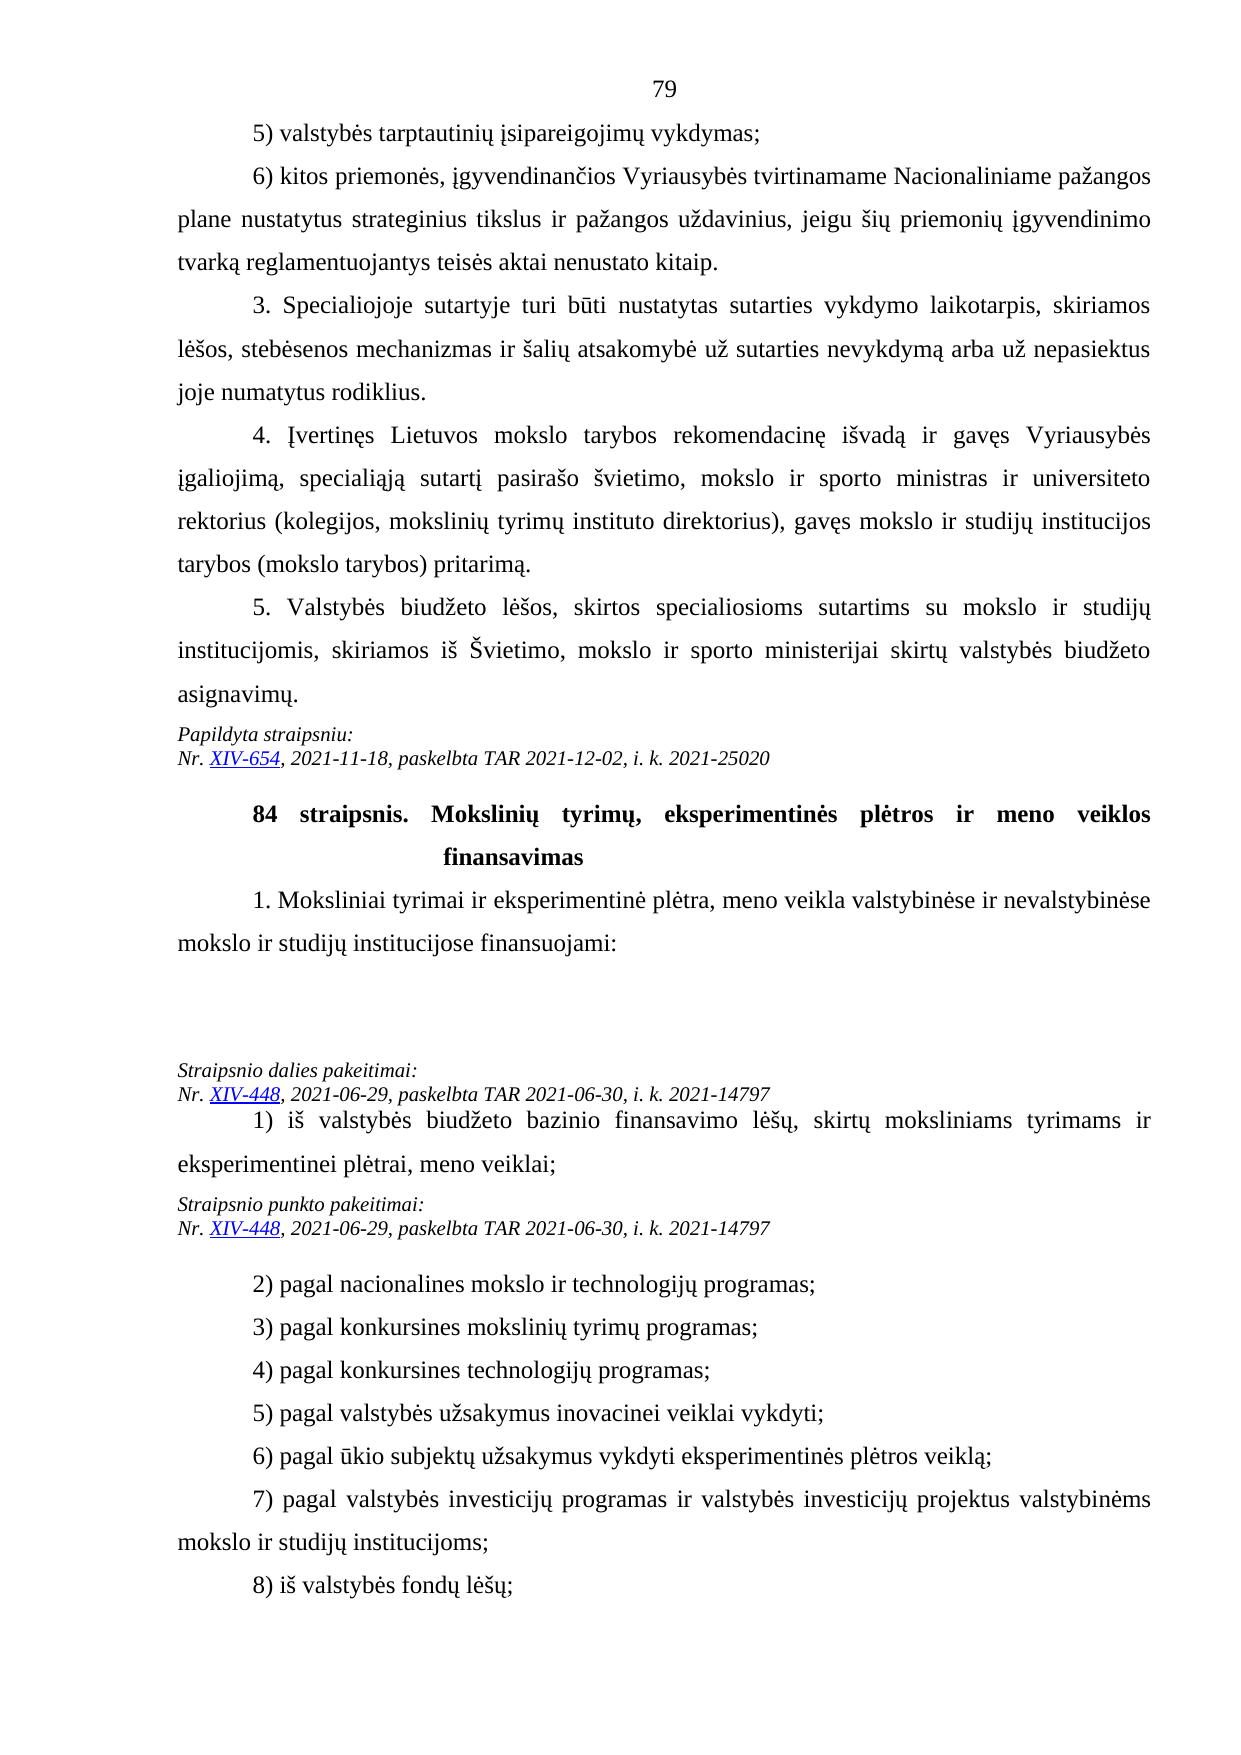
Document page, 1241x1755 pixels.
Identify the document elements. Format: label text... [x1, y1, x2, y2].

text Nr. XIV-654, 2021-11-18, paskelbta TAR 2021-12-02, i. k. 2021-25020 [177, 746, 1152, 770]
text 3. Specialiojoje sutartyje turi būti nustatytas sutarties vykdymo laikotarpis, skiriamos lėšos, stebėsenos mechanizmas ir šalių atsakomybė už sutarties nevykdymą arba už nepasiektus joje numatytus rodiklius. [177, 291, 1152, 406]
text 5. Valstybės biudžeto lėšos, skirtos specialiosioms sutartims su mokslo ir studijų institucijomis, skiriamos iš Švietimo, mokslo ir sporto ministerijai skirtų valstybės biudžeto asignavimų. [177, 592, 1152, 707]
text 6) pagal ūkio subjektų užsakymus vykdyti eksperimentinės plėtros veiklą; [177, 1441, 1152, 1470]
text 8) iš valstybės fondų lėšų; [177, 1571, 1152, 1599]
text 6) kitos priemonės, įgyvendinančios Vyriausybės tvirtinamame Nacionaliniame pažangos plane nustatytus strateginius tikslus ir pažangos uždavinius, jeigu šių priemonių įgyvendinimo tvarką reglamentuojantys teisės aktai nenustato kitaip. [177, 161, 1152, 276]
text 5) valstybės tarptautinių įsipareigojimų vykdymas; [177, 118, 1152, 147]
text 1. Moksliniai tyrimai ir eksperimentinė plėtra, meno veikla valstybinėse ir nevalstybinėse mokslo ir studijų institucijose finansuojami: [177, 885, 1152, 957]
text Nr. XIV-448, 2021-06-29, paskelbta TAR 2021-06-30, i. k. 2021-14797 [177, 1216, 1152, 1240]
text 84 straipsnis. Mokslinių tyrimų, eksperimentinės plėtros ir meno veiklos finansavimas [252, 799, 1152, 871]
text 3) pagal konkursines mokslinių tyrimų programas; [177, 1312, 1152, 1341]
text Papildyta straipsniu: [177, 722, 1152, 746]
text Nr. XIV-448, 2021-06-29, paskelbta TAR 2021-06-30, i. k. 2021-14797 [177, 1082, 1152, 1106]
text 1) iš valstybės biudžeto bazinio finansavimo lėšų, skirtų moksliniams tyrimams ir eksperimentinei plėtrai, meno veiklai; [177, 1106, 1152, 1177]
text 7) pagal valstybės investicijų programas ir valstybės investicijų projektus valstybinėms mokslo ir studijų institucijoms; [177, 1484, 1152, 1556]
text 5) pagal valstybės užsakymus inovacinei veiklai vykdyti; [177, 1398, 1152, 1427]
text Straipsnio dalies pakeitimai: [177, 1057, 1152, 1082]
text 4. Įvertinęs Lietuvos mokslo tarybos rekomendacinę išvadą ir gavęs Vyriausybės įgaliojimą, specialiąją sutartį pasirašo švietimo, mokslo ir sporto ministras ir universiteto rektorius (kolegijos, mokslinių tyrimų instituto direktorius), gavęs mokslo ir studijų institucijos tarybos (mokslo tarybos) pritarimą. [177, 420, 1152, 578]
text 2) pagal nacionalines mokslo ir technologijų programas; [177, 1269, 1152, 1297]
text Straipsnio punkto pakeitimai: [177, 1192, 1152, 1216]
text 4) pagal konkursines technologijų programas; [177, 1355, 1152, 1384]
